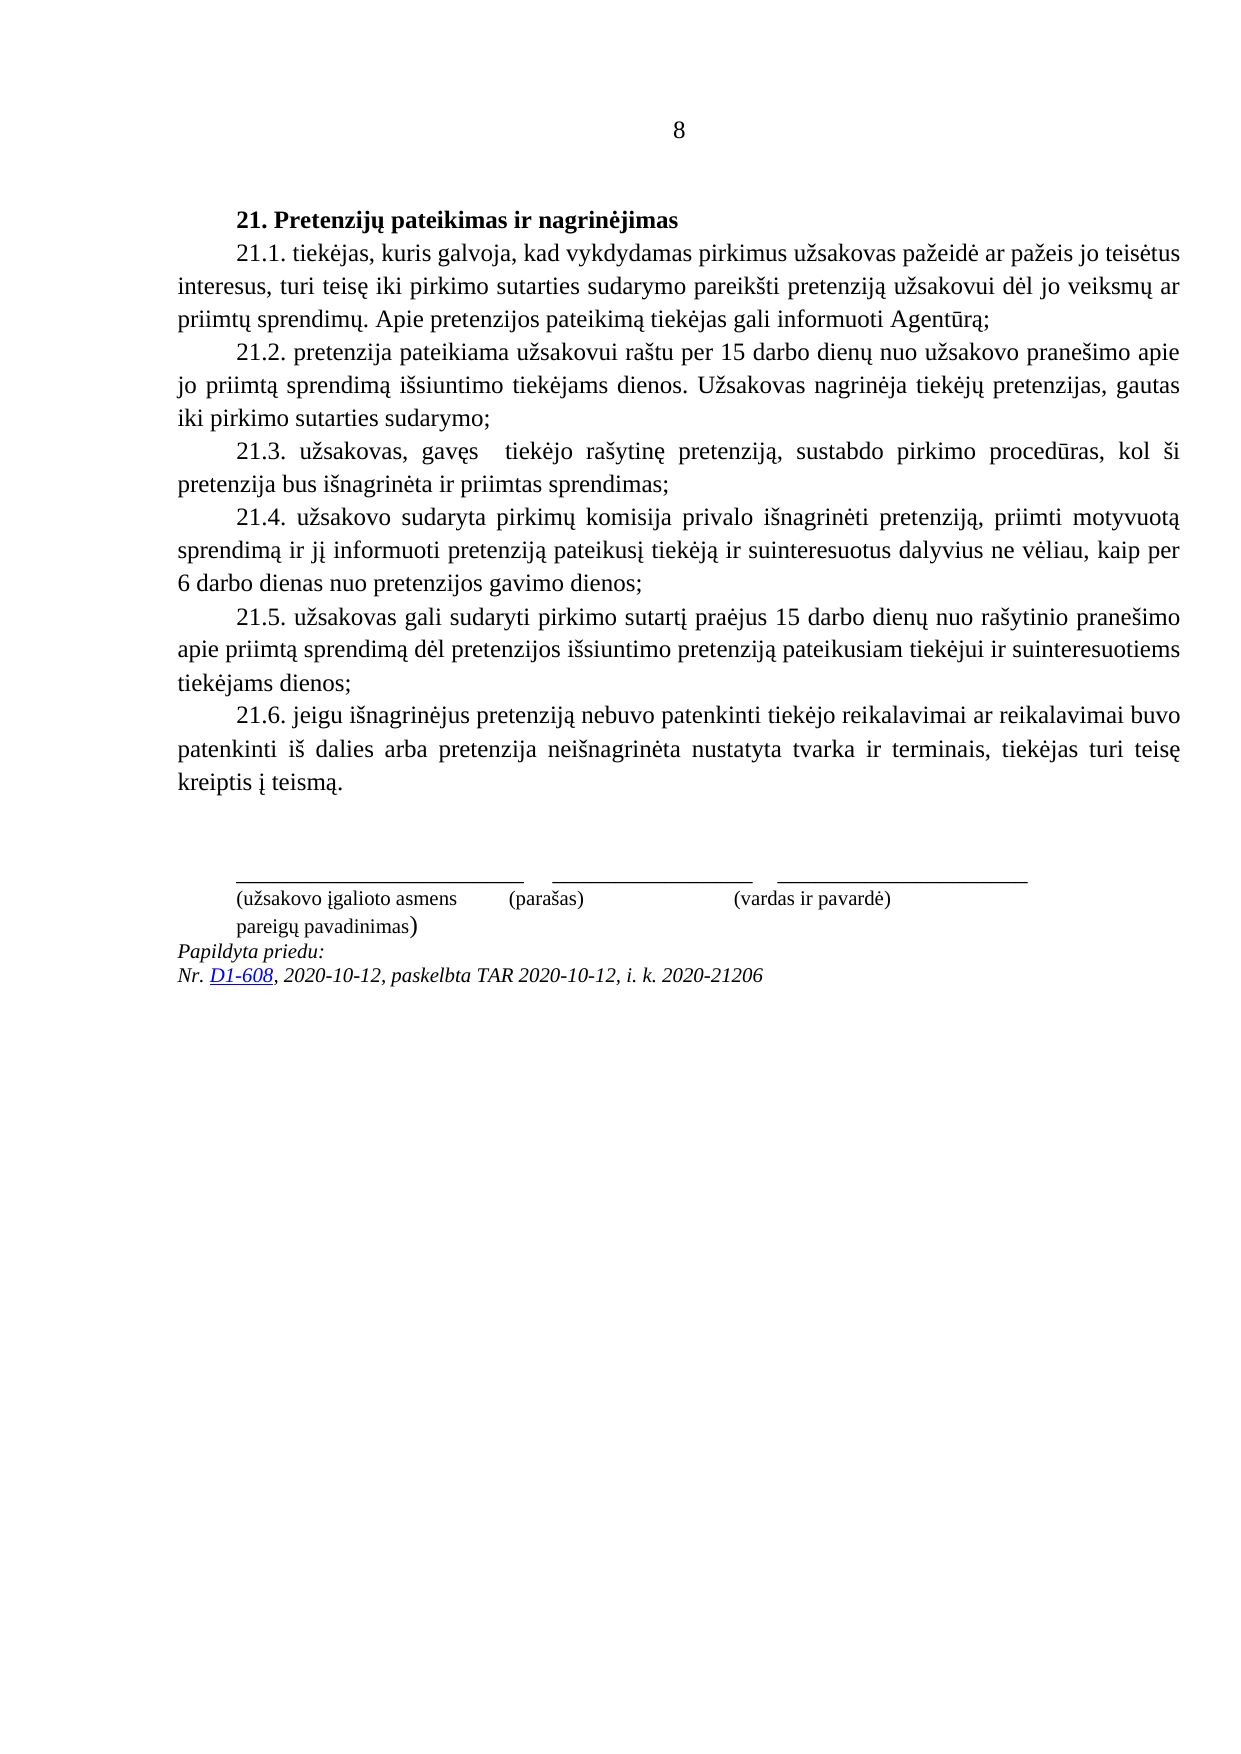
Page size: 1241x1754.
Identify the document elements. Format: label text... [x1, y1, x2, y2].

text 21.2. pretenzija pateikiama užsakovui raštu per 15 darbo dienų nuo užsakovo pranešimo apie jo priimtą sprendimą išsiuntimo tiekėjams dienos. Užsakovas nagrinėja tiekėjų pretenzijas, gautas iki pirkimo sutarties sudarymo; [177, 337, 1181, 432]
text 21.6. jeigu išnagrinėjus pretenziją nebuvo patenkinti tiekėjo reikalavimai ar reikalavimai buvo patenkinti iš dalies arba pretenzija neišnagrinėta nustatyta tvarka ir terminais, tiekėjas turi teisę kreiptis į teismą. [177, 701, 1181, 795]
text 21.4. užsakovo sudaryta pirkimų komisija privalo išnagrinėti pretenziją, priimti motyvuotą sprendimą ir jį informuoti pretenziją pateikusį tiekėją ir suinteresuotus dalyvius ne vėliau, kaip per 6 darbo dienas nuo pretenzijos gavimo dienos; [177, 502, 1181, 597]
text pareigų pavadinimas) [177, 910, 1181, 939]
text 21.1. tiekėjas, kuris galvoja, kad vykdydamas pirkimus užsakovas pažeidė ar pažeis jo teisėtus interesus, turi teisę iki pirkimo sutarties sudarymo pareikšti pretenziją užsakovui dėl jo veiksmų ar priimtų sprendimų. Apie pretenzijos pateikimą tiekėjas gali informuoti Agentūrą; [177, 238, 1181, 333]
text 21.3. užsakovas, gavęs tiekėjo rašytinę pretenziją, sustabdo pirkimo procedūras, kol ši pretenzija bus išnagrinėta ir priimtas sprendimas; [177, 436, 1181, 498]
text _______________________ ________________ ____________________ [177, 857, 1181, 886]
text 21. Pretenzijų pateikimas ir nagrinėjimas [177, 205, 1181, 234]
text (užsakovo įgalioto asmens (parašas) (vardas ir pavardė) [177, 886, 1181, 910]
text Papildyta priedu: [177, 939, 1181, 963]
text 21.5. užsakovas gali sudaryti pirkimo sutartį praėjus 15 darbo dienų nuo rašytinio pranešimo apie priimtą sprendimą dėl pretenzijos išsiuntimo pretenziją pateikusiam tiekėjui ir suinteresuotiems tiekėjams dienos; [177, 602, 1181, 696]
text Nr. D1-608, 2020-10-12, paskelbta TAR 2020-10-12, i. k. 2020-21206 [177, 963, 1181, 987]
